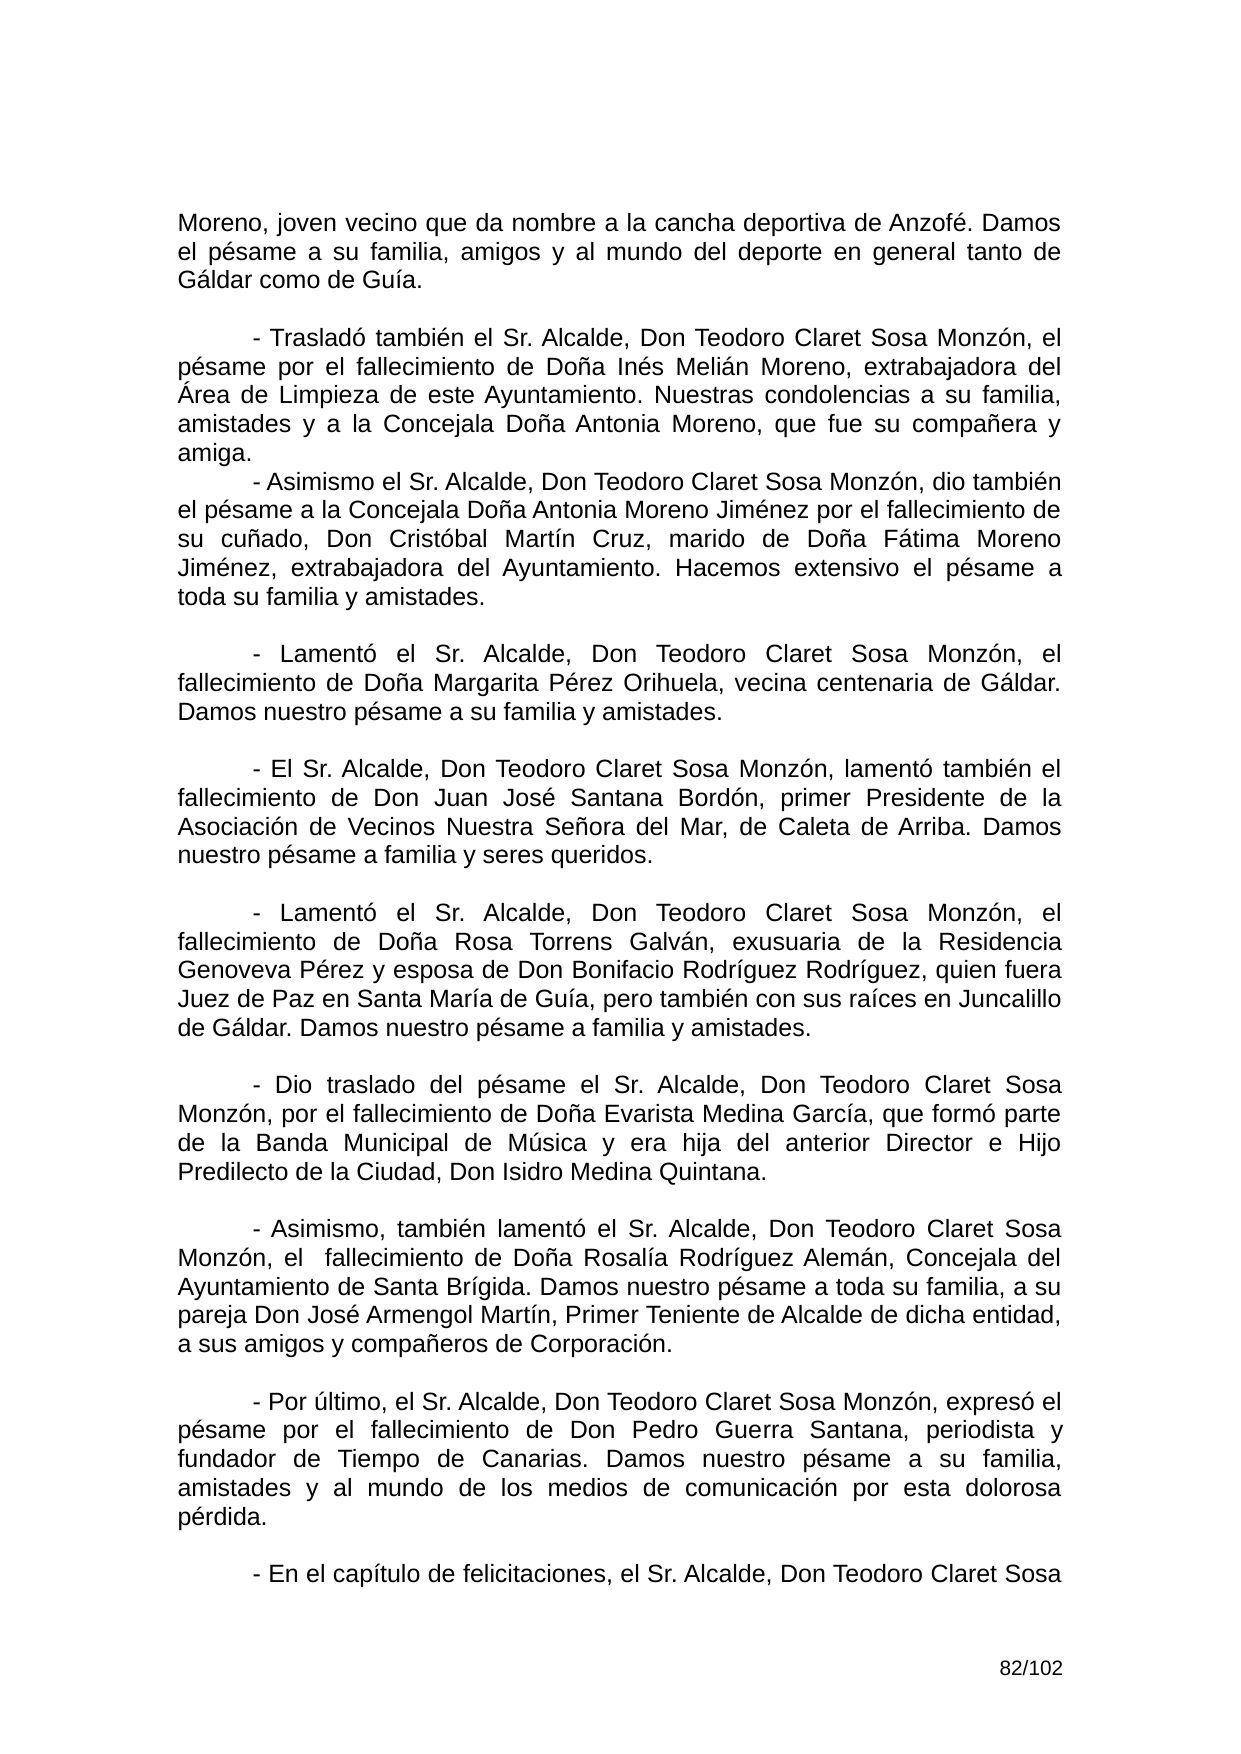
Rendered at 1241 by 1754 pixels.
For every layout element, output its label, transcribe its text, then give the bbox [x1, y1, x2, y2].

text - Dio traslado del pésame el Sr. Alcalde, Don Teodoro Claret Sosa Monzón, por el fallecimiento de Doña Evarista Medina García, que formó parte de la Banda Municipal de Música y era hija del anterior Director e Hijo Predilecto de la Ciudad, Don Isidro Medina Quintana. [177, 1070, 1063, 1185]
text Moreno, joven vecino que da nombre a la cancha deportiva de Anzofé. Damos el pésame a su familia, amigos y al mundo del deporte en general tanto de Gáldar como de Guía. [177, 208, 1063, 294]
text - El Sr. Alcalde, Don Teodoro Claret Sosa Monzón, lamentó también el fallecimiento de Don Juan José Santana Bordón, primer Presidente de la Asociación de Vecinos Nuestra Señora del Mar, de Caleta de Arriba. Damos nuestro pésame a familia y seres queridos. [177, 754, 1063, 869]
text - Asimismo el Sr. Alcalde, Don Teodoro Claret Sosa Monzón, dio también el pésame a la Concejala Doña Antonia Moreno Jiménez por el fallecimiento de su cuñado, Don Cristóbal Martín Cruz, marido de Doña Fátima Moreno Jiménez, extrabajadora del Ayuntamiento. Hacemos extensivo el pésame a toda su familia y amistades. [177, 467, 1063, 610]
text - Lamentó el Sr. Alcalde, Don Teodoro Claret Sosa Monzón, el fallecimiento de Doña Rosa Torrens Galván, exusuaria de la Residencia Genoveva Pérez y esposa de Don Bonifacio Rodríguez Rodríguez, quien fuera Juez de Paz en Santa María de Guía, pero también con sus raíces en Juncalillo de Gáldar. Damos nuestro pésame a familia y amistades. [177, 898, 1063, 1042]
text - Lamentó el Sr. Alcalde, Don Teodoro Claret Sosa Monzón, el fallecimiento de Doña Margarita Pérez Orihuela, vecina centenaria de Gáldar. Damos nuestro pésame a su familia y amistades. [177, 639, 1063, 725]
text - En el capítulo de felicitaciones, el Sr. Alcalde, Don Teodoro Claret Sosa [177, 1559, 1063, 1588]
text - Trasladó también el Sr. Alcalde, Don Teodoro Claret Sosa Monzón, el pésame por el fallecimiento de Doña Inés Melián Moreno, extrabajadora del Área de Limpieza de este Ayuntamiento. Nuestras condolencias a su familia, amistades y a la Concejala Doña Antonia Moreno, que fue su compañera y amiga. [177, 323, 1063, 467]
text - Asimismo, también lamentó el Sr. Alcalde, Don Teodoro Claret Sosa Monzón, el fallecimiento de Doña Rosalía Rodríguez Alemán, Concejala del Ayuntamiento de Santa Brígida. Damos nuestro pésame a toda su familia, a su pareja Don José Armengol Martín, Primer Teniente de Alcalde de dicha entidad, a sus amigos y compañeros de Corporación. [177, 1214, 1063, 1358]
text - Por último, el Sr. Alcalde, Don Teodoro Claret Sosa Monzón, expresó el pésame por el fallecimiento de Don Pedro Guerra Santana, periodista y fundador de Tiempo de Canarias. Damos nuestro pésame a su familia, amistades y al mundo de los medios de comunicación por esta dolorosa pérdida. [177, 1387, 1063, 1530]
